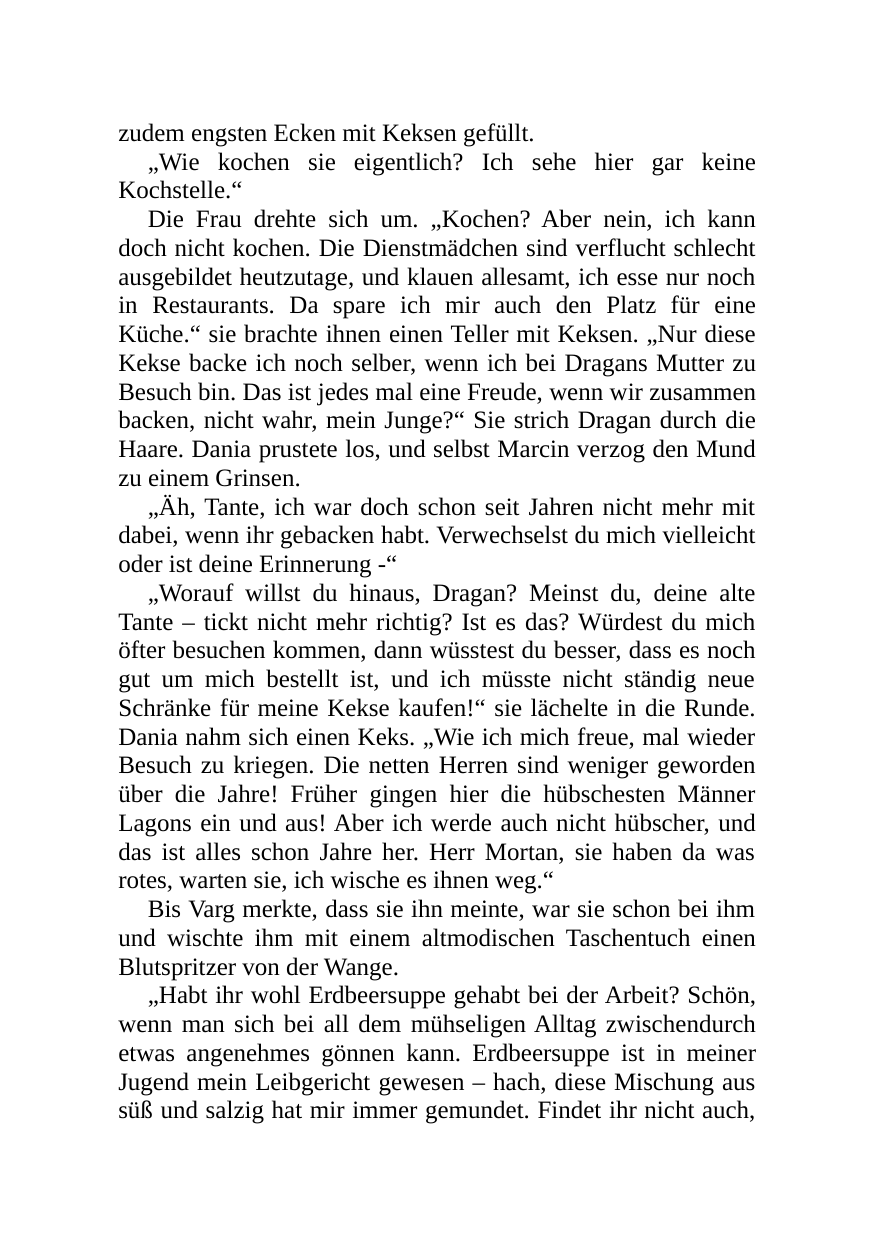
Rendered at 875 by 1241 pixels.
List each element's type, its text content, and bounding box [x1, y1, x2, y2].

text „Wie kochen sie eigentlich? Ich sehe hier gar keine Kochstelle.“ [118, 147, 756, 204]
text „Äh, Tante, ich war doch schon seit Jahren nicht mehr mit dabei, wenn ihr gebacken habt. Verwechselst du mich vielleicht oder ist deine Erinnerung -“ [118, 492, 756, 578]
text Die Frau drehte sich um. „Kochen? Aber nein, ich kann doch nicht kochen. Die Dienstmädchen sind verflucht schlecht ausgebildet heutzutage, und klauen allesamt, ich esse nur noch in Restaurants. Da spare ich mir auch den Platz für eine Küche.“ sie brachte ihnen einen Teller mit Keksen. „Nur diese Kekse backe ich noch selber, wenn ich bei Dragans Mutter zu Besuch bin. Das ist jedes mal eine Freude, wenn wir zusammen backen, nicht wahr, mein Junge?“ Sie strich Dragan durch die Haare. Dania prustete los, und selbst Marcin verzog den Mund zu einem Grinsen. [118, 204, 756, 492]
text „Worauf willst du hinaus, Dragan? Meinst du, deine alte Tante – tickt nicht mehr richtig? Ist es das? Würdest du mich öfter besuchen kommen, dann wüsstest du besser, dass es noch gut um mich bestellt ist, und ich müsste nicht ständig neue Schränke für meine Kekse kaufen!“ sie lächelte in die Runde. Dania nahm sich einen Keks. „Wie ich mich freue, mal wieder Besuch zu kriegen. Die netten Herren sind weniger geworden über die Jahre! Früher gingen hier die hübschesten Männer Lagons ein und aus! Aber ich werde auch nicht hübscher, und das ist alles schon Jahre her. Herr Mortan, sie haben da was rotes, warten sie, ich wische es ihnen weg.“ [118, 578, 756, 894]
text „Habt ihr wohl Erdbeersuppe gehabt bei der Arbeit? Schön, wenn man sich bei all dem mühseligen Alltag zwischendurch etwas angenehmes gönnen kann. Erdbeersuppe ist in meiner Jugend mein Leibgericht gewesen – hach, diese Mischung aus süß und salzig hat mir immer gemundet. Findet ihr nicht auch, [118, 981, 756, 1124]
text zudem engsten Ecken mit Keksen gefüllt. [118, 118, 756, 147]
text Bis Varg merkte, dass sie ihn meinte, war sie schon bei ihm und wischte ihm mit einem altmodischen Taschentuch einen Blutspritzer von der Wange. [118, 894, 756, 981]
